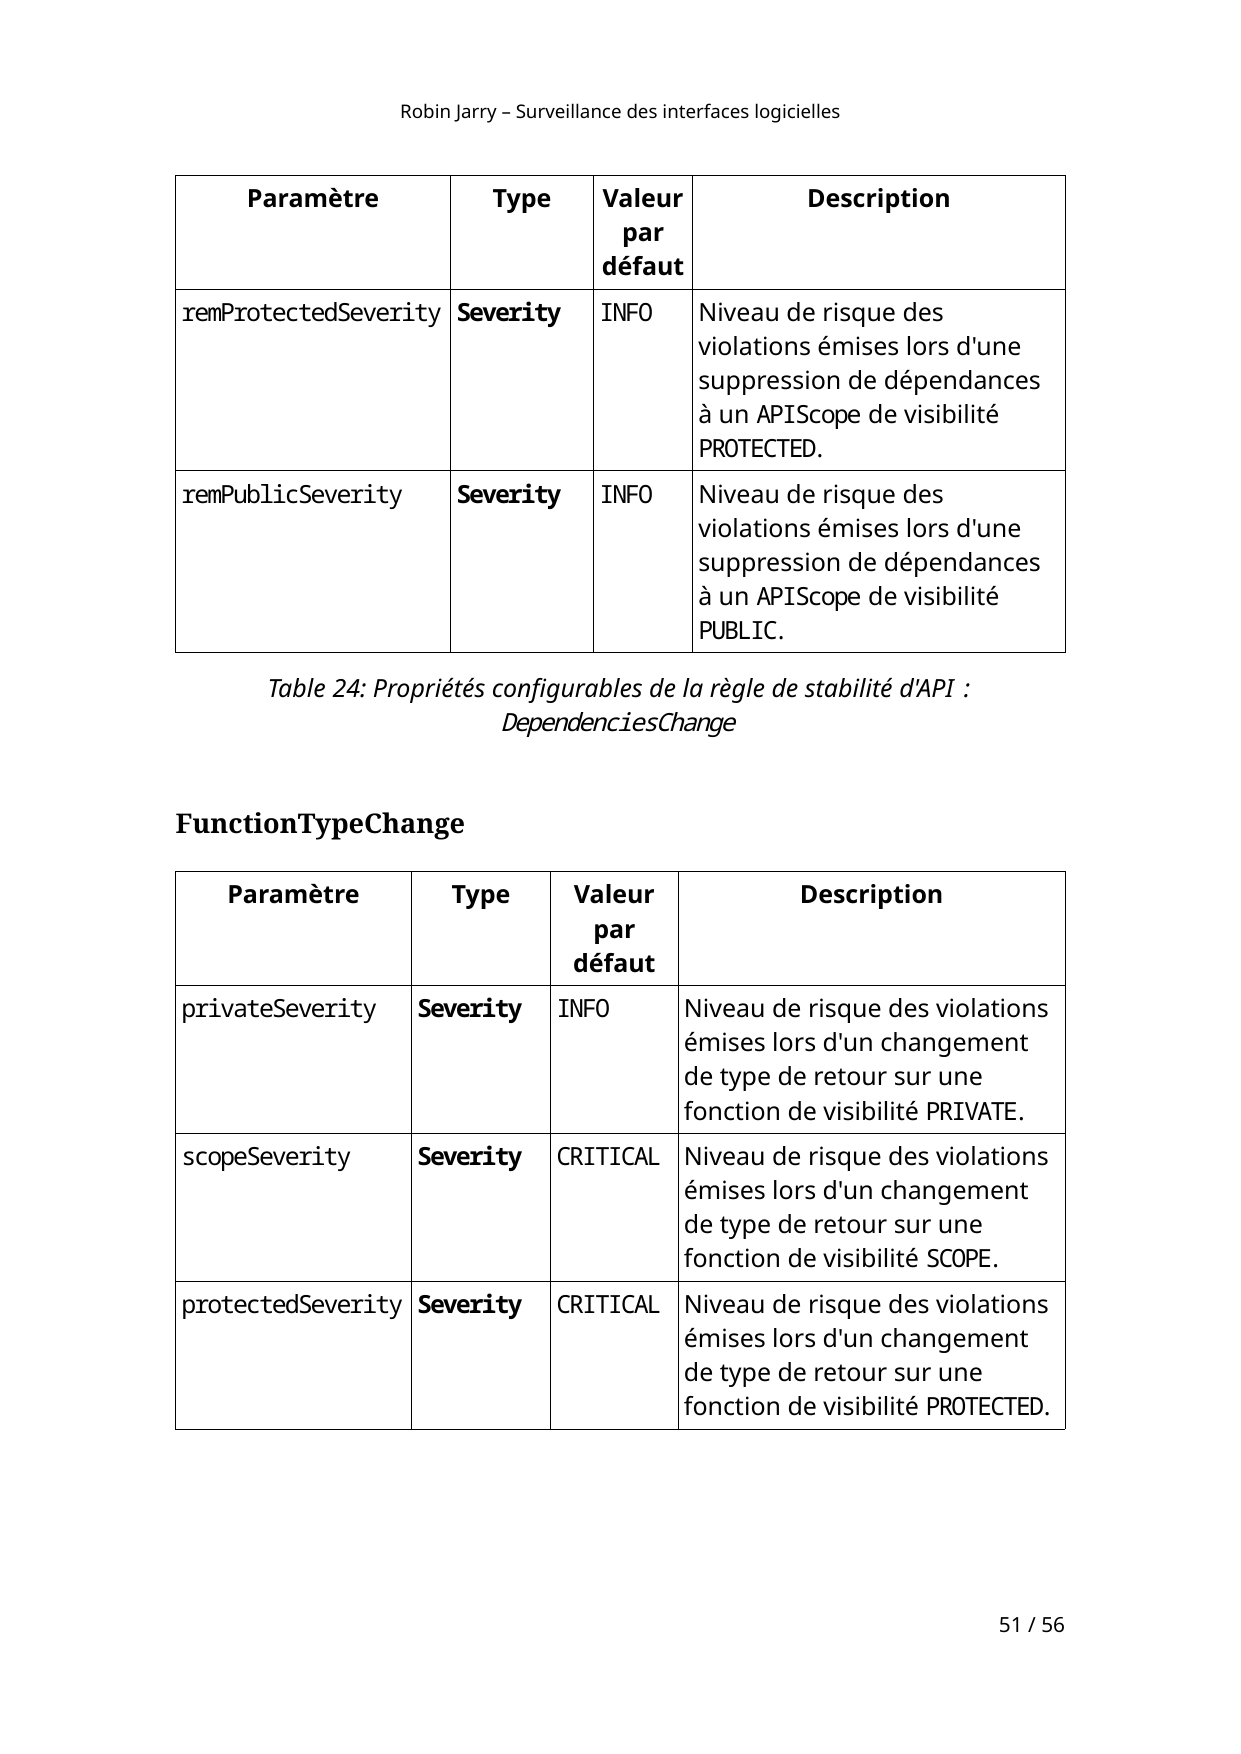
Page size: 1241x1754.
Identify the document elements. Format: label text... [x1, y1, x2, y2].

table_cell Severity [451, 290, 593, 470]
table_cell Severity [412, 1134, 550, 1281]
table_header Type [412, 872, 550, 985]
table_cell INFO [551, 986, 678, 1133]
table_header Description [693, 176, 1065, 288]
text Table 24: Propriétés configurables de la règle de stabilité d'API : DependenciesChange [175, 671, 1065, 739]
table_cell INFO [594, 290, 692, 470]
table_header Valeur par défaut [551, 872, 678, 985]
table_cell remProtectedSeverity [176, 290, 450, 470]
subtitle FunctionTypeChange [175, 804, 1065, 841]
table_cell Niveau de risque des violations émises lors d'une suppression de dépendances à un APIScope de visibilité PROTECTED. [693, 290, 1065, 470]
table_header Paramètre [176, 176, 450, 288]
table_header Description [679, 872, 1065, 985]
table_cell CRITICAL [551, 1282, 678, 1428]
table_cell Severity [412, 986, 550, 1133]
table_cell Niveau de risque des violations émises lors d'un changement de type de retour sur une fonction de visibilité PROTECTED. [679, 1282, 1065, 1428]
table_cell remPublicSeverity [176, 471, 450, 652]
table_cell Niveau de risque des violations émises lors d'un changement de type de retour sur une fonction de visibilité SCOPE. [679, 1134, 1065, 1281]
table_header Paramètre [176, 872, 411, 985]
table_cell Severity [451, 471, 593, 652]
table_cell privateSeverity [176, 986, 411, 1133]
table_cell protectedSeverity [176, 1282, 411, 1428]
table_cell INFO [594, 471, 692, 652]
table_header Type [451, 176, 593, 288]
table_header Valeur par défaut [594, 176, 692, 288]
table_cell Niveau de risque des violations émises lors d'une suppression de dépendances à un APIScope de visibilité PUBLIC. [693, 471, 1065, 652]
table_cell Niveau de risque des violations émises lors d'un changement de type de retour sur une fonction de visibilité PRIVATE. [679, 986, 1065, 1133]
table_cell scopeSeverity [176, 1134, 411, 1281]
table_cell CRITICAL [551, 1134, 678, 1281]
table_cell Severity [412, 1282, 550, 1428]
